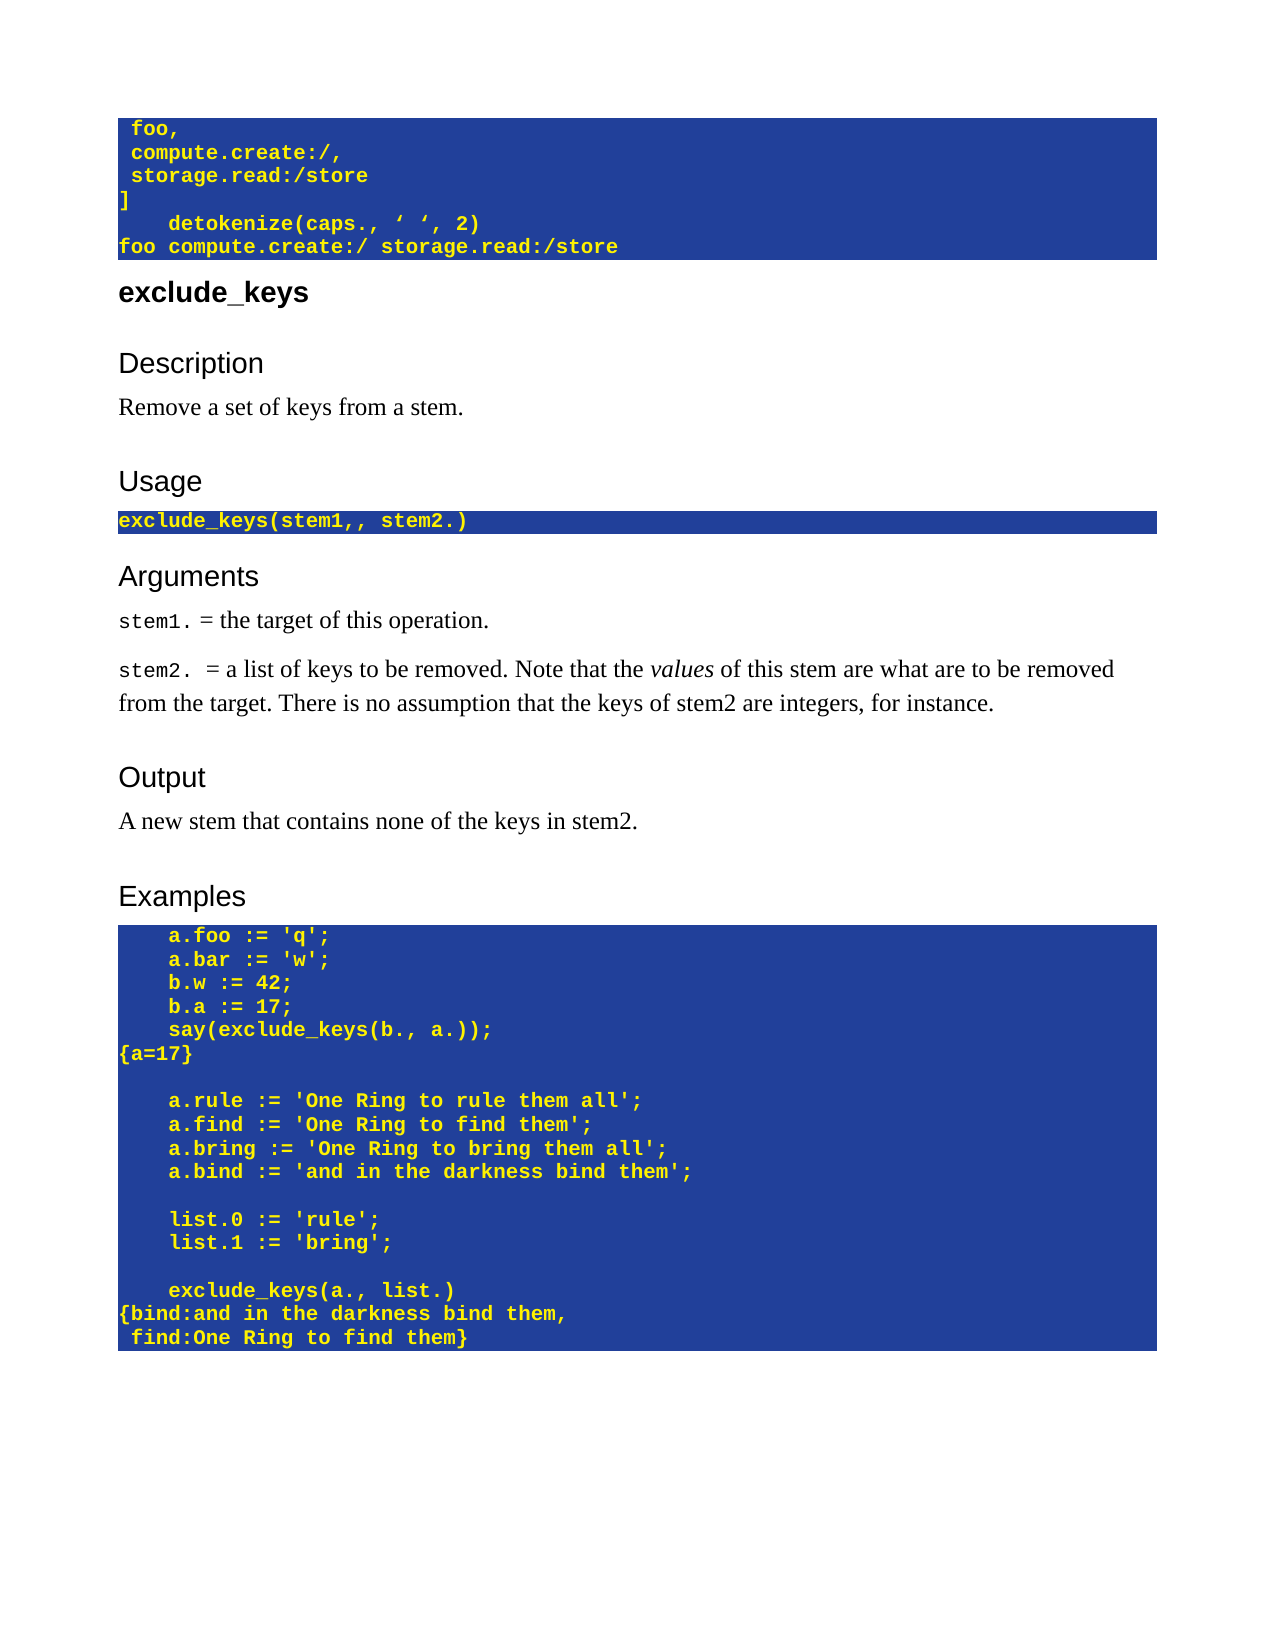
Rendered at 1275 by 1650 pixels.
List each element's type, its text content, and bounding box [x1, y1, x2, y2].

text find:One Ring to find them} [118, 1327, 1157, 1351]
text compute.create:/, [118, 142, 1157, 165]
text stem2. = a list of keys to be removed. Note that the values of this stem are what are to be removed from the target. There is no assumption that the keys of stem2 are integers, for instance. [118, 654, 1157, 716]
subtitle Arguments [118, 559, 1157, 593]
text storage.read:/store [118, 165, 1157, 189]
text detokenize(caps., ‘ ‘, 2) [118, 213, 1157, 236]
text a.foo := 'q'; [118, 925, 1157, 948]
text ] [118, 189, 1157, 213]
text {a=17} [118, 1043, 1157, 1067]
text Remove a set of keys from a stem. [118, 392, 1157, 421]
text b.w := 42; [118, 972, 1157, 996]
text b.a := 17; [118, 996, 1157, 1019]
text foo, [118, 118, 1157, 142]
text a.bind := 'and in the darkness bind them'; [118, 1161, 1157, 1185]
text stem1. = the target of this operation. [118, 605, 1157, 635]
text a.rule := 'One Ring to rule them all'; [118, 1090, 1157, 1114]
text a.bar := 'w'; [118, 948, 1157, 972]
text foo compute.create:/ storage.read:/store [118, 236, 1157, 260]
text say(exclude_keys(b., a.)); [118, 1019, 1157, 1043]
text a.bring := 'One Ring to bring them all'; [118, 1138, 1157, 1161]
text exclude_keys(stem1,, stem2.) [118, 511, 1157, 534]
subtitle Output [118, 760, 1157, 794]
text list.1 := 'bring'; [118, 1232, 1157, 1256]
subtitle Description [118, 346, 1157, 379]
subtitle Examples [118, 879, 1157, 912]
text a.find := 'One Ring to find them'; [118, 1114, 1157, 1138]
text A new stem that contains none of the keys in stem2. [118, 806, 1157, 835]
text {bind:and in the darkness bind them, [118, 1303, 1157, 1327]
text list.0 := 'rule'; [118, 1209, 1157, 1232]
subtitle exclude_keys [118, 274, 1157, 308]
text exclude_keys(a., list.) [118, 1279, 1157, 1303]
subtitle Usage [118, 464, 1157, 498]
